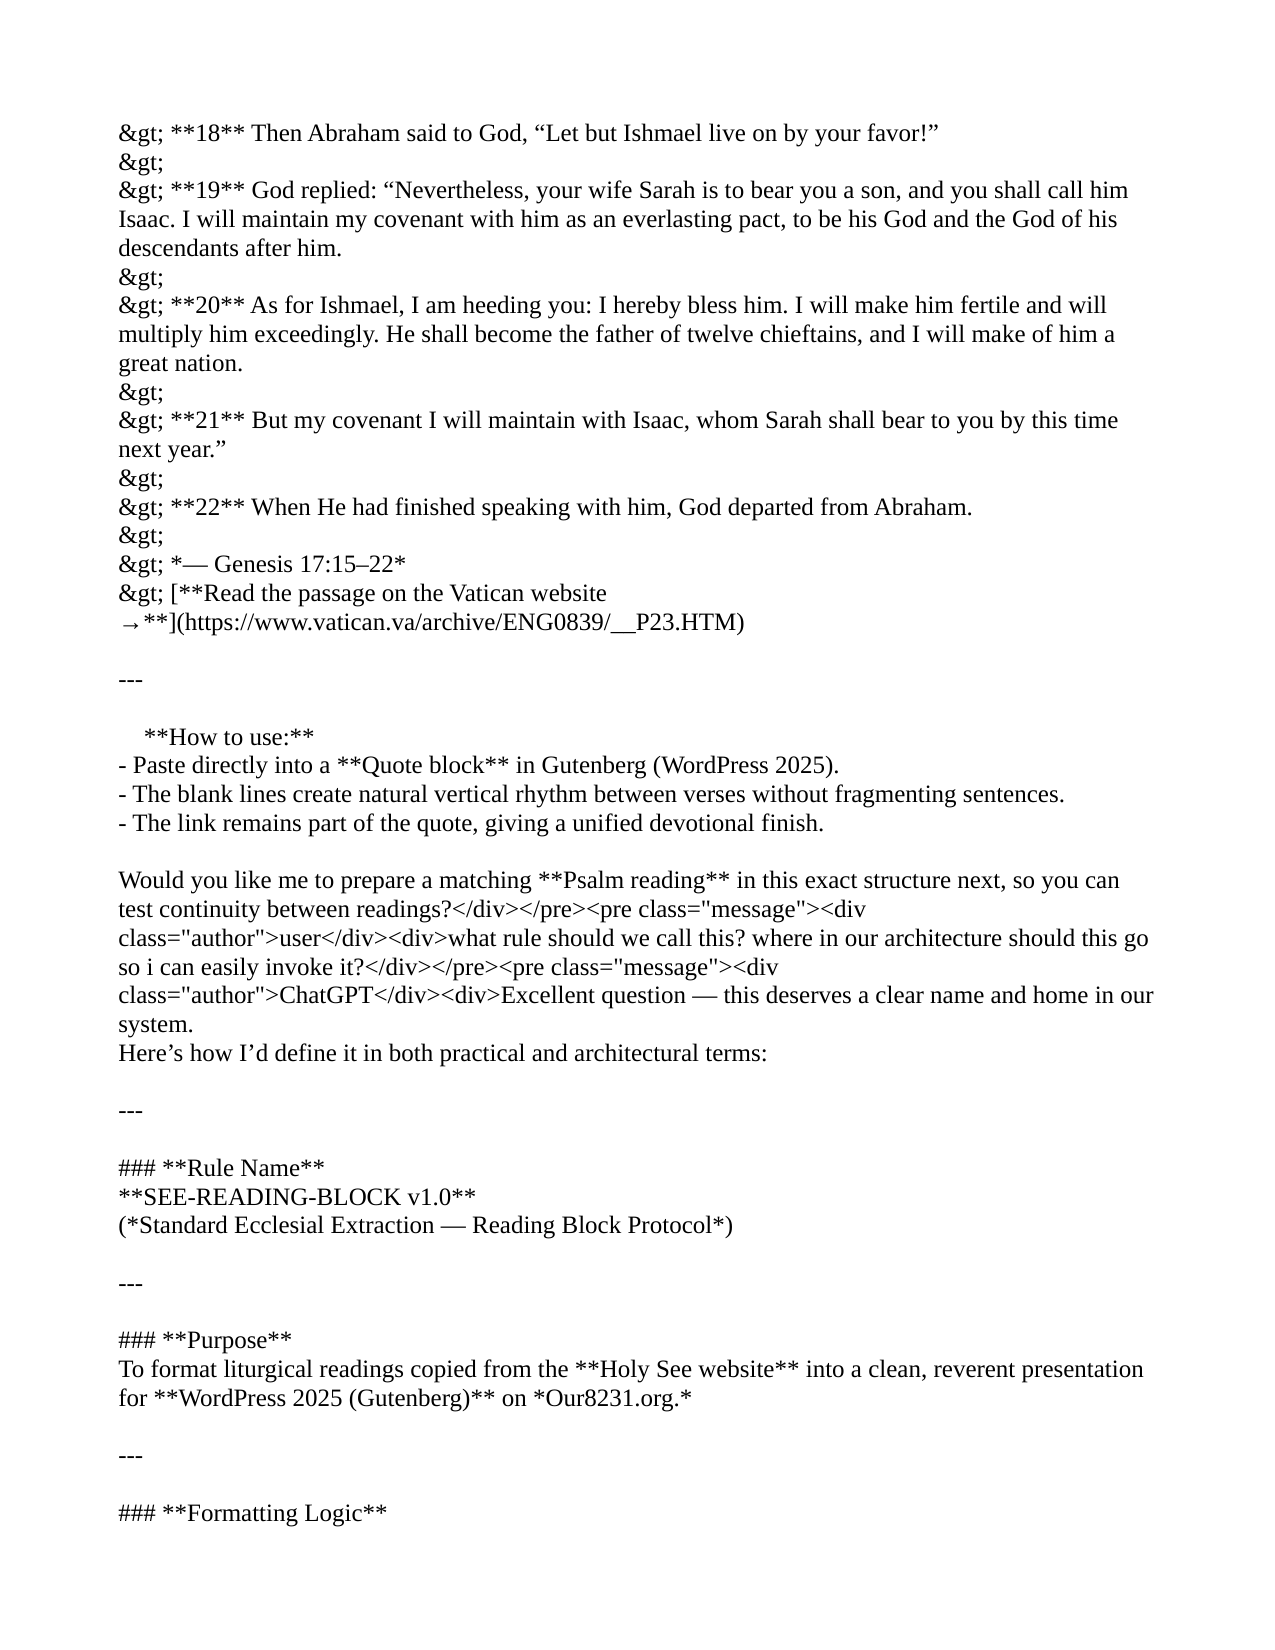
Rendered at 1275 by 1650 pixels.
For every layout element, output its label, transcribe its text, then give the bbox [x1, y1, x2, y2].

text - Paste directly into a **Quote block** in Gutenberg (WordPress 2025). [118, 751, 1157, 779]
text &gt; [118, 262, 1157, 291]
text &gt; [118, 147, 1157, 176]
text &gt; **19** God replied: “Nevertheless, your wife Sarah is to bear you a son, and you shall call him Isaac. I will maintain my covenant with him as an everlasting pact, to be his God and the God of his descendants after him. [118, 176, 1157, 262]
text ### **Purpose** [118, 1326, 1157, 1354]
text ### **Formatting Logic** [118, 1498, 1157, 1527]
text ✅ **How to use:** [118, 722, 1157, 751]
text Here’s how I’d define it in both practical and architectural terms: [118, 1038, 1157, 1067]
text &gt; **20** As for Ishmael, I am heeding you: I hereby bless him. I will make him fertile and will multiply him exceedingly. He shall become the father of twelve chieftains, and I will make of him a great nation. [118, 291, 1157, 377]
text - The link remains part of the quote, giving a unified devotional finish. [118, 808, 1157, 837]
text ### **Rule Name** [118, 1153, 1157, 1182]
text **SEE-READING-BLOCK v1.0** [118, 1182, 1157, 1211]
text --- [118, 664, 1157, 693]
text &gt; [**Read the passage on the Vatican website →**](https://www.vatican.va/archive/ENG0839/__P23.HTM) [118, 578, 1157, 636]
text - The blank lines create natural vertical rhythm between verses without fragmenting sentences. [118, 779, 1157, 808]
text &gt; [118, 377, 1157, 406]
text (*Standard Ecclesial Extraction — Reading Block Protocol*) [118, 1211, 1157, 1239]
text To format liturgical readings copied from the **Holy See website** into a clean, reverent presentation for **WordPress 2025 (Gutenberg)** on *Our8231.org.* [118, 1354, 1157, 1412]
text --- [118, 1096, 1157, 1124]
text --- [118, 1268, 1157, 1297]
text &gt; [118, 463, 1157, 492]
text &gt; [118, 521, 1157, 549]
text &gt; **22** When He had finished speaking with him, God departed from Abraham. [118, 492, 1157, 521]
text Would you like me to prepare a matching **Psalm reading** in this exact structure next, so you can test continuity between readings?</div></pre><pre class="message"><div class="author">user</div><div>what rule should we call this? where in our architecture should this go so i can easily invoke it?</div></pre><pre class="message"><div class="author">ChatGPT</div><div>Excellent question — this deserves a clear name and home in our system. [118, 866, 1157, 1038]
text --- [118, 1441, 1157, 1469]
text &gt; *— Genesis 17:15–22* [118, 549, 1157, 578]
text &gt; **21** But my covenant I will maintain with Isaac, whom Sarah shall bear to you by this time next year.” [118, 406, 1157, 463]
text &gt; **18** Then Abraham said to God, “Let but Ishmael live on by your favor!” [118, 118, 1157, 147]
